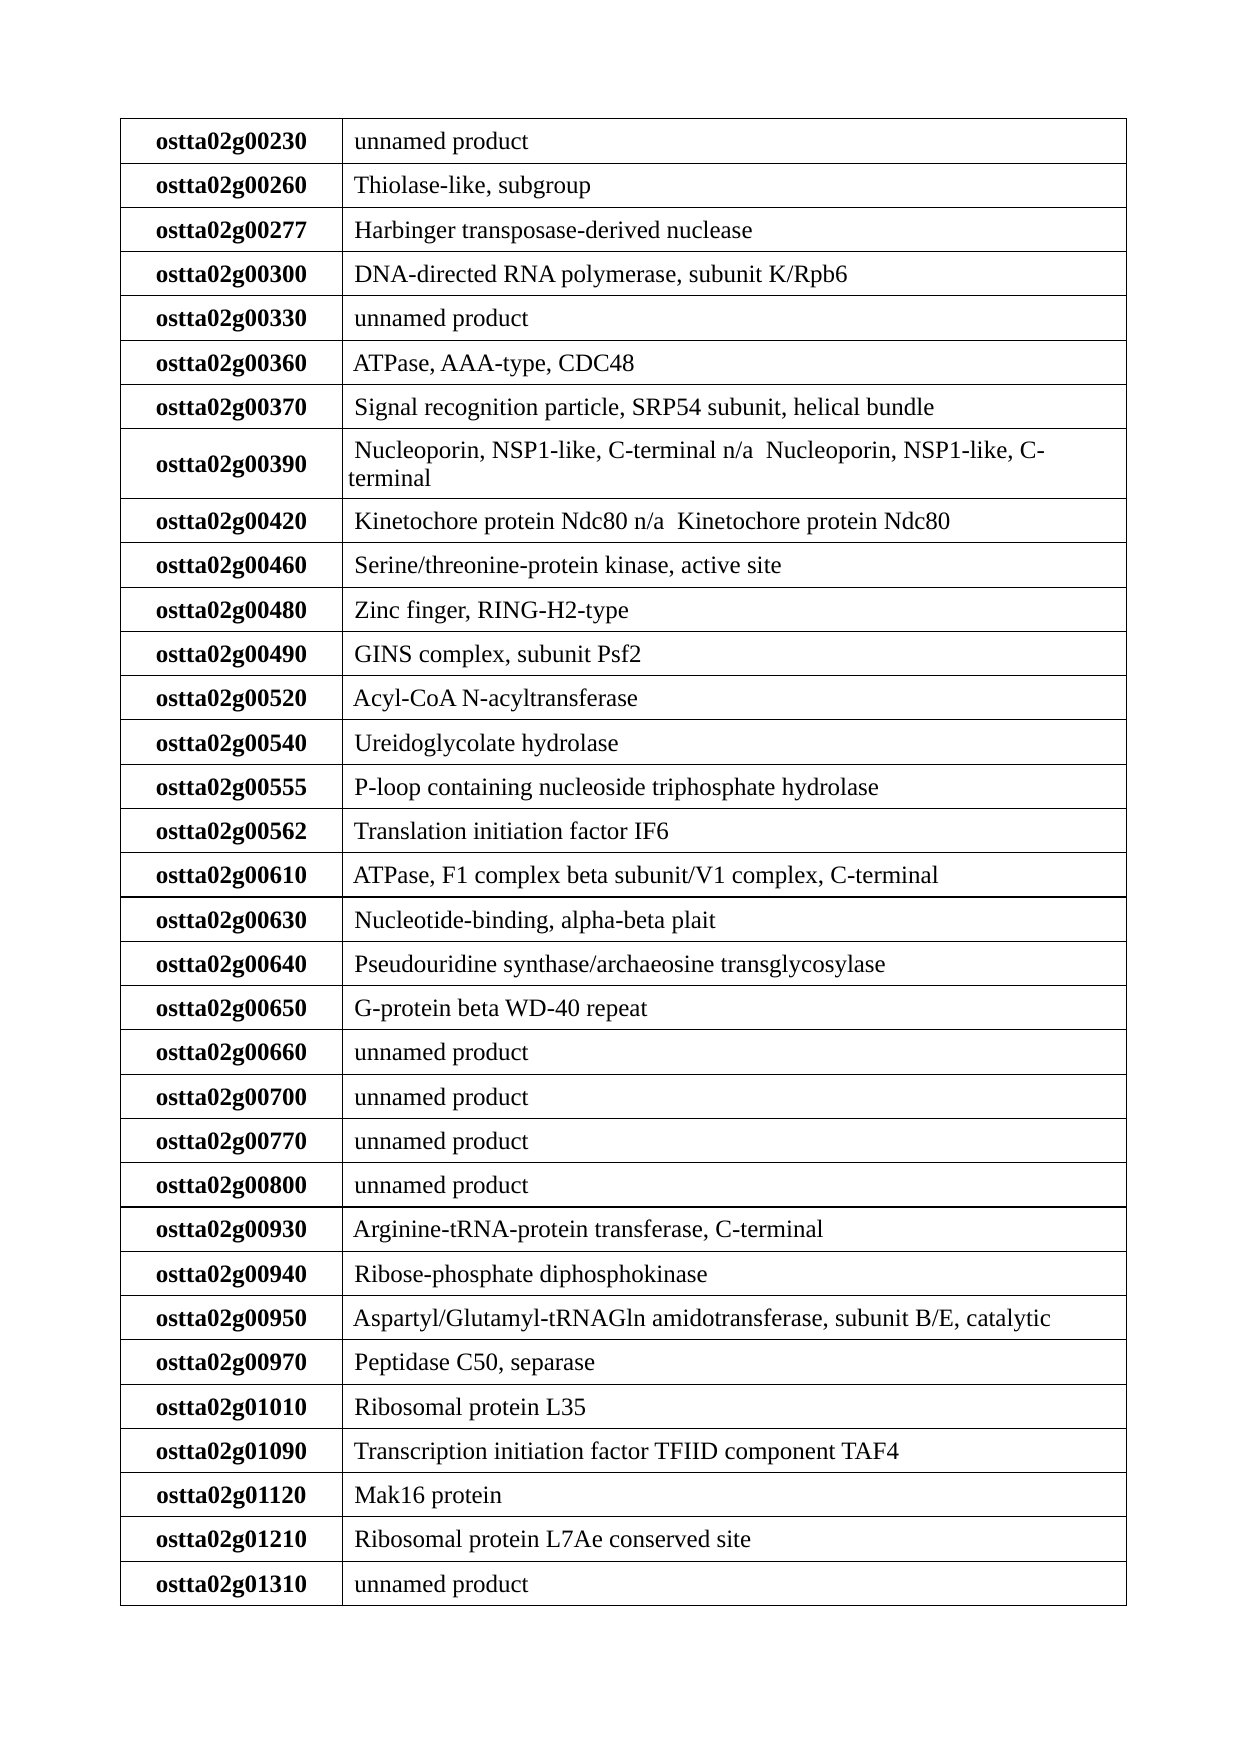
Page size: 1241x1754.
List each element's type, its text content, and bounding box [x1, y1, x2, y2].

table_cell ostta02g00630 [121, 898, 342, 941]
table_cell ostta02g01010 [121, 1385, 342, 1428]
table_cell [1127, 1472, 1240, 1516]
table_cell Aspartyl/Glutamyl-tRNAGln amidotransferase, subunit B/E, catalytic [343, 1296, 1126, 1339]
table_cell ostta02g00370 [121, 385, 342, 428]
table_cell ostta02g00490 [121, 632, 342, 675]
table_cell unnamed product [343, 1075, 1126, 1118]
table_cell ostta02g00770 [121, 1119, 342, 1162]
table_cell [1127, 764, 1240, 808]
table_cell [1127, 1384, 1240, 1428]
table_cell ostta02g00420 [121, 499, 342, 542]
table_cell Translation initiation factor IF6 [343, 809, 1126, 852]
table_cell ostta02g01210 [121, 1517, 342, 1561]
table_cell [1127, 852, 1240, 896]
table_cell ostta02g00540 [121, 720, 342, 764]
table_cell [1127, 985, 1240, 1029]
table_cell [1127, 542, 1240, 587]
table_cell ostta02g00480 [121, 588, 342, 631]
table_cell DNA-directed RNA polymerase, subunit K/Rpb6 [343, 252, 1126, 295]
table_cell Pseudouridine synthase/archaeosine transglycosylase [343, 942, 1126, 985]
table_cell Ribose-phosphate diphosphokinase [343, 1252, 1126, 1295]
table_cell [1127, 1074, 1240, 1118]
table_cell Transcription initiation factor TFIID component TAF4 [343, 1429, 1126, 1472]
table_cell ostta02g00800 [121, 1163, 342, 1206]
table_cell Serine/threonine-protein kinase, active site [343, 543, 1126, 587]
table_cell ostta02g00260 [121, 164, 342, 207]
table_cell Ureidoglycolate hydrolase [343, 720, 1126, 764]
table_cell [1127, 295, 1240, 339]
table_cell [1127, 631, 1240, 675]
table_cell ATPase, F1 complex beta subunit/V1 complex, C-terminal [343, 853, 1126, 896]
table_cell [1127, 896, 1240, 941]
table_cell ostta02g00940 [121, 1252, 342, 1295]
table_cell [1127, 384, 1240, 428]
table_cell G-protein beta WD-40 repeat [343, 986, 1126, 1029]
table_cell unnamed product [343, 296, 1126, 339]
table_cell Nucleoporin, NSP1-like, C-terminal n/a Nucleoporin, NSP1-like, C-terminal [343, 429, 1126, 498]
table_cell [1127, 340, 1240, 384]
table_cell [1127, 587, 1240, 631]
table_cell [1127, 428, 1240, 498]
table_cell [1127, 1029, 1240, 1073]
table_cell ostta02g00610 [121, 853, 342, 896]
table_cell ostta02g00950 [121, 1296, 342, 1339]
table_cell ostta02g00520 [121, 676, 342, 719]
table_cell ostta02g00230 [121, 119, 342, 162]
table_cell unnamed product [343, 1163, 1126, 1206]
table_cell ostta02g00390 [121, 429, 342, 498]
table_cell Kinetochore protein Ndc80 n/a Kinetochore protein Ndc80 [343, 499, 1126, 542]
table_cell [1127, 1206, 1240, 1251]
table_cell [1127, 1251, 1240, 1295]
table_cell unnamed product [343, 1030, 1126, 1073]
table_cell ostta02g00660 [121, 1030, 342, 1073]
table_cell GINS complex, subunit Psf2 [343, 632, 1126, 675]
table_cell [1127, 1516, 1240, 1561]
table_cell Thiolase-like, subgroup [343, 164, 1126, 207]
table_cell ostta02g01310 [121, 1562, 342, 1605]
table_cell [1127, 118, 1240, 162]
table_cell [1127, 808, 1240, 852]
table_cell [1127, 207, 1240, 251]
table_cell ostta02g00460 [121, 543, 342, 587]
table_cell Mak16 protein [343, 1473, 1126, 1516]
table_cell [1127, 251, 1240, 295]
table_cell Peptidase C50, separase [343, 1340, 1126, 1383]
table_cell [1127, 498, 1240, 542]
table_cell ostta02g00650 [121, 986, 342, 1029]
table_cell ostta02g00555 [121, 765, 342, 808]
table_cell Ribosomal protein L7Ae conserved site [343, 1517, 1126, 1561]
table_cell Nucleotide-binding, alpha-beta plait [343, 898, 1126, 941]
table_cell [1127, 941, 1240, 985]
table_cell unnamed product [343, 119, 1126, 162]
table_cell [1127, 1561, 1240, 1605]
table_cell [1127, 163, 1240, 207]
table_cell ATPase, AAA-type, CDC48 [343, 341, 1126, 384]
table_cell unnamed product [343, 1562, 1126, 1605]
table_cell [1127, 719, 1240, 764]
table_cell [1127, 1162, 1240, 1206]
table_cell Signal recognition particle, SRP54 subunit, helical bundle [343, 385, 1126, 428]
table_cell ostta02g00330 [121, 296, 342, 339]
table_cell ostta02g01120 [121, 1473, 342, 1516]
table_cell Harbinger transposase-derived nuclease [343, 208, 1126, 251]
table_cell ostta02g00300 [121, 252, 342, 295]
table_cell ostta02g00700 [121, 1075, 342, 1118]
table_cell Acyl-CoA N-acyltransferase [343, 676, 1126, 719]
table_cell ostta02g00360 [121, 341, 342, 384]
table_cell [1127, 1428, 1240, 1472]
table_cell ostta02g00562 [121, 809, 342, 852]
table_cell Zinc finger, RING-H2-type [343, 588, 1126, 631]
table_cell [1127, 1118, 1240, 1162]
table_cell [1127, 1339, 1240, 1383]
table_cell Arginine-tRNA-protein transferase, C-terminal [343, 1208, 1126, 1251]
table_cell ostta02g00970 [121, 1340, 342, 1383]
table_cell P-loop containing nucleoside triphosphate hydrolase [343, 765, 1126, 808]
table_cell ostta02g00277 [121, 208, 342, 251]
table_cell ostta02g00640 [121, 942, 342, 985]
table_cell [1127, 675, 1240, 719]
table_cell unnamed product [343, 1119, 1126, 1162]
table_cell [1127, 1295, 1240, 1339]
table_cell Ribosomal protein L35 [343, 1385, 1126, 1428]
table_cell ostta02g01090 [121, 1429, 342, 1472]
table_cell ostta02g00930 [121, 1208, 342, 1251]
